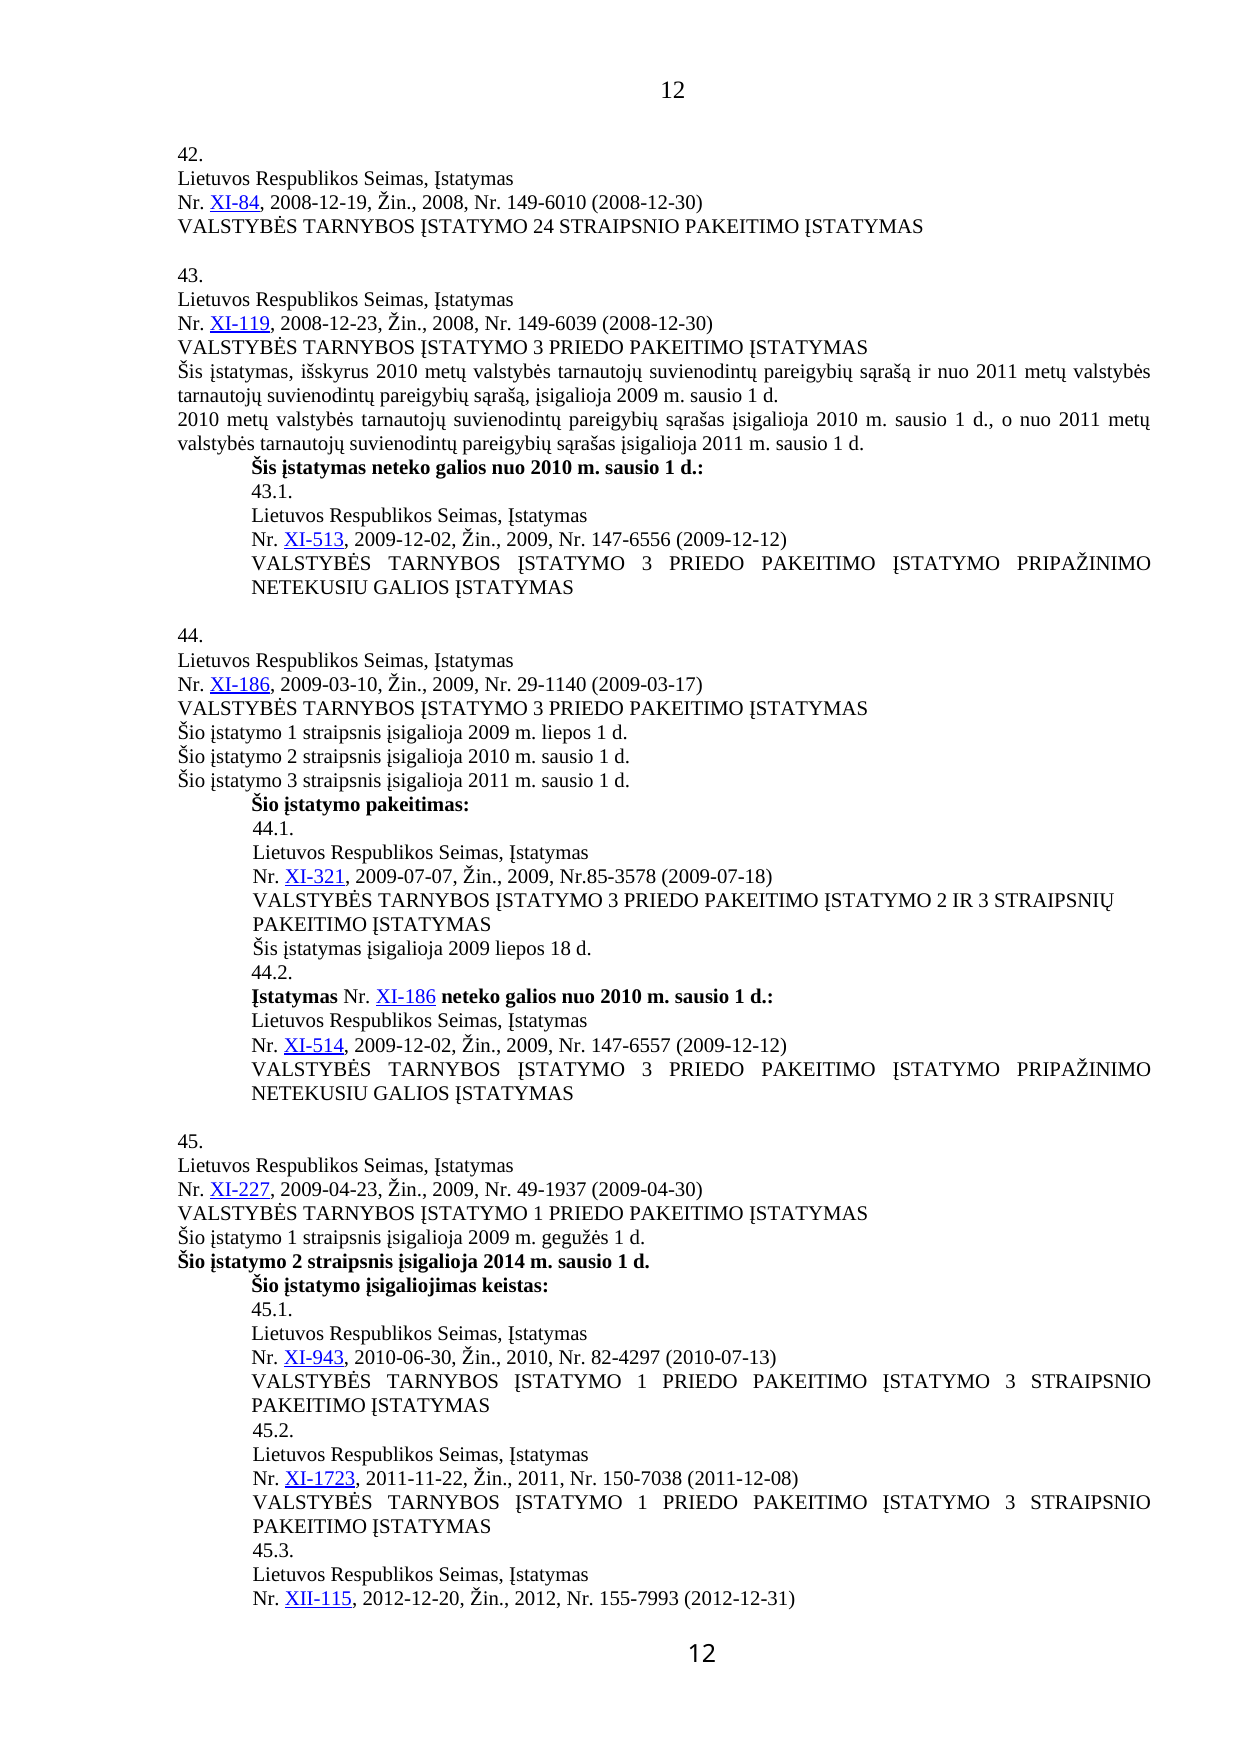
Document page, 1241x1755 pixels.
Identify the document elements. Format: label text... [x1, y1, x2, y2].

text Nr. XI-321, 2009-07-07, Žin., 2009, Nr.85-3578 (2009-07-18) [177, 864, 1152, 888]
text 45.3. [177, 1538, 1152, 1562]
text 2010 metų valstybės tarnautojų suvienodintų pareigybių sąrašas įsigalioja 2010 m. sausio 1 d., o nuo 2011 metų valstybės tarnautojų suvienodintų pareigybių sąrašas įsigalioja 2011 m. sausio 1 d. [177, 407, 1152, 455]
text Lietuvos Respublikos Seimas, Įstatymas [177, 1153, 1152, 1177]
text 44.2. [177, 960, 1152, 984]
text Šio įstatymo įsigaliojimas keistas: [177, 1273, 1152, 1297]
text Šio įstatymo 1 straipsnis įsigalioja 2009 m. liepos 1 d. [177, 720, 1152, 744]
text Įstatymas Nr. XI-186 neteko galios nuo 2010 m. sausio 1 d.: [177, 984, 1152, 1008]
text VALSTYBĖS TARNYBOS ĮSTATYMO 3 PRIEDO PAKEITIMO ĮSTATYMO 2 IR 3 STRAIPSNIŲ PAKEITIMO ĮSTATYMAS [252, 888, 1152, 936]
text Šio įstatymo 2 straipsnis įsigalioja 2014 m. sausio 1 d. [177, 1249, 1152, 1273]
text Lietuvos Respublikos Seimas, Įstatymas [177, 1008, 1152, 1032]
text Šio įstatymo 2 straipsnis įsigalioja 2010 m. sausio 1 d. [177, 744, 1152, 768]
text Nr. XI-514, 2009-12-02, Žin., 2009, Nr. 147-6557 (2009-12-12) [177, 1032, 1152, 1057]
text Šio įstatymo 1 straipsnis įsigalioja 2009 m. gegužės 1 d. [177, 1225, 1152, 1249]
text Lietuvos Respublikos Seimas, Įstatymas [252, 1442, 1152, 1466]
text Lietuvos Respublikos Seimas, Įstatymas [177, 166, 1152, 190]
text 42. [177, 142, 1152, 166]
text Lietuvos Respublikos Seimas, Įstatymas [177, 1321, 1152, 1345]
text 45.2. [252, 1417, 1152, 1442]
text VALSTYBĖS TARNYBOS ĮSTATYMO 1 PRIEDO PAKEITIMO ĮSTATYMAS [177, 1201, 1152, 1225]
text 45. [177, 1129, 1152, 1153]
text Nr. XI-119, 2008-12-23, Žin., 2008, Nr. 149-6039 (2008-12-30) [177, 311, 1152, 335]
text Nr. XII-115, 2012-12-20, Žin., 2012, Nr. 155-7993 (2012-12-31) [177, 1586, 1152, 1610]
text VALSTYBĖS TARNYBOS ĮSTATYMO 1 PRIEDO PAKEITIMO ĮSTATYMO 3 STRAIPSNIO PAKEITIMO ĮSTATYMAS [251, 1369, 1152, 1417]
text Šio įstatymo 3 straipsnis įsigalioja 2011 m. sausio 1 d. [177, 768, 1152, 792]
text Lietuvos Respublikos Seimas, Įstatymas [177, 840, 1152, 864]
text Šis įstatymas neteko galios nuo 2010 m. sausio 1 d.: [177, 455, 1152, 479]
text VALSTYBĖS TARNYBOS ĮSTATYMO 1 PRIEDO PAKEITIMO ĮSTATYMO 3 STRAIPSNIO PAKEITIMO ĮSTATYMAS [252, 1490, 1152, 1538]
text 44.1. [177, 816, 1152, 840]
text Lietuvos Respublikos Seimas, Įstatymas [177, 503, 1152, 527]
text 43.1. [177, 479, 1152, 503]
text 43. [177, 262, 1152, 287]
text Nr. XI-943, 2010-06-30, Žin., 2010, Nr. 82-4297 (2010-07-13) [177, 1345, 1152, 1369]
text Lietuvos Respublikos Seimas, Įstatymas [177, 1562, 1152, 1586]
text VALSTYBĖS TARNYBOS ĮSTATYMO 3 PRIEDO PAKEITIMO ĮSTATYMAS [177, 335, 1152, 359]
text Lietuvos Respublikos Seimas, Įstatymas [177, 287, 1152, 311]
text Lietuvos Respublikos Seimas, Įstatymas [177, 647, 1152, 672]
text Nr. XI-84, 2008-12-19, Žin., 2008, Nr. 149-6010 (2008-12-30) [177, 190, 1152, 214]
text Nr. XI-186, 2009-03-10, Žin., 2009, Nr. 29-1140 (2009-03-17) [177, 672, 1152, 696]
text Šis įstatymas, išskyrus 2010 metų valstybės tarnautojų suvienodintų pareigybių sąrašą ir nuo 2011 metų valstybės tarnautojų suvienodintų pareigybių sąrašą, įsigalioja 2009 m. sausio 1 d. [177, 359, 1152, 407]
text VALSTYBĖS TARNYBOS ĮSTATYMO 3 PRIEDO PAKEITIMO ĮSTATYMO PRIPAŽINIMO NETEKUSIU GALIOS ĮSTATYMAS [251, 1057, 1152, 1105]
text Nr. XI-227, 2009-04-23, Žin., 2009, Nr. 49-1937 (2009-04-30) [177, 1177, 1152, 1201]
text VALSTYBĖS TARNYBOS ĮSTATYMO 24 STRAIPSNIO PAKEITIMO ĮSTATYMAS [177, 214, 1152, 238]
text 44. [177, 623, 1152, 647]
text Nr. XI-513, 2009-12-02, Žin., 2009, Nr. 147-6556 (2009-12-12) [177, 527, 1152, 551]
text Nr. XI-1723, 2011-11-22, Žin., 2011, Nr. 150-7038 (2011-12-08) [252, 1466, 1152, 1490]
text Šis įstatymas įsigalioja 2009 liepos 18 d. [252, 936, 1152, 960]
text Šio įstatymo pakeitimas: [177, 792, 1152, 816]
text VALSTYBĖS TARNYBOS ĮSTATYMO 3 PRIEDO PAKEITIMO ĮSTATYMO PRIPAŽINIMO NETEKUSIU GALIOS ĮSTATYMAS [251, 551, 1152, 599]
text 45.1. [177, 1297, 1152, 1321]
text VALSTYBĖS TARNYBOS ĮSTATYMO 3 PRIEDO PAKEITIMO ĮSTATYMAS [177, 696, 1152, 720]
